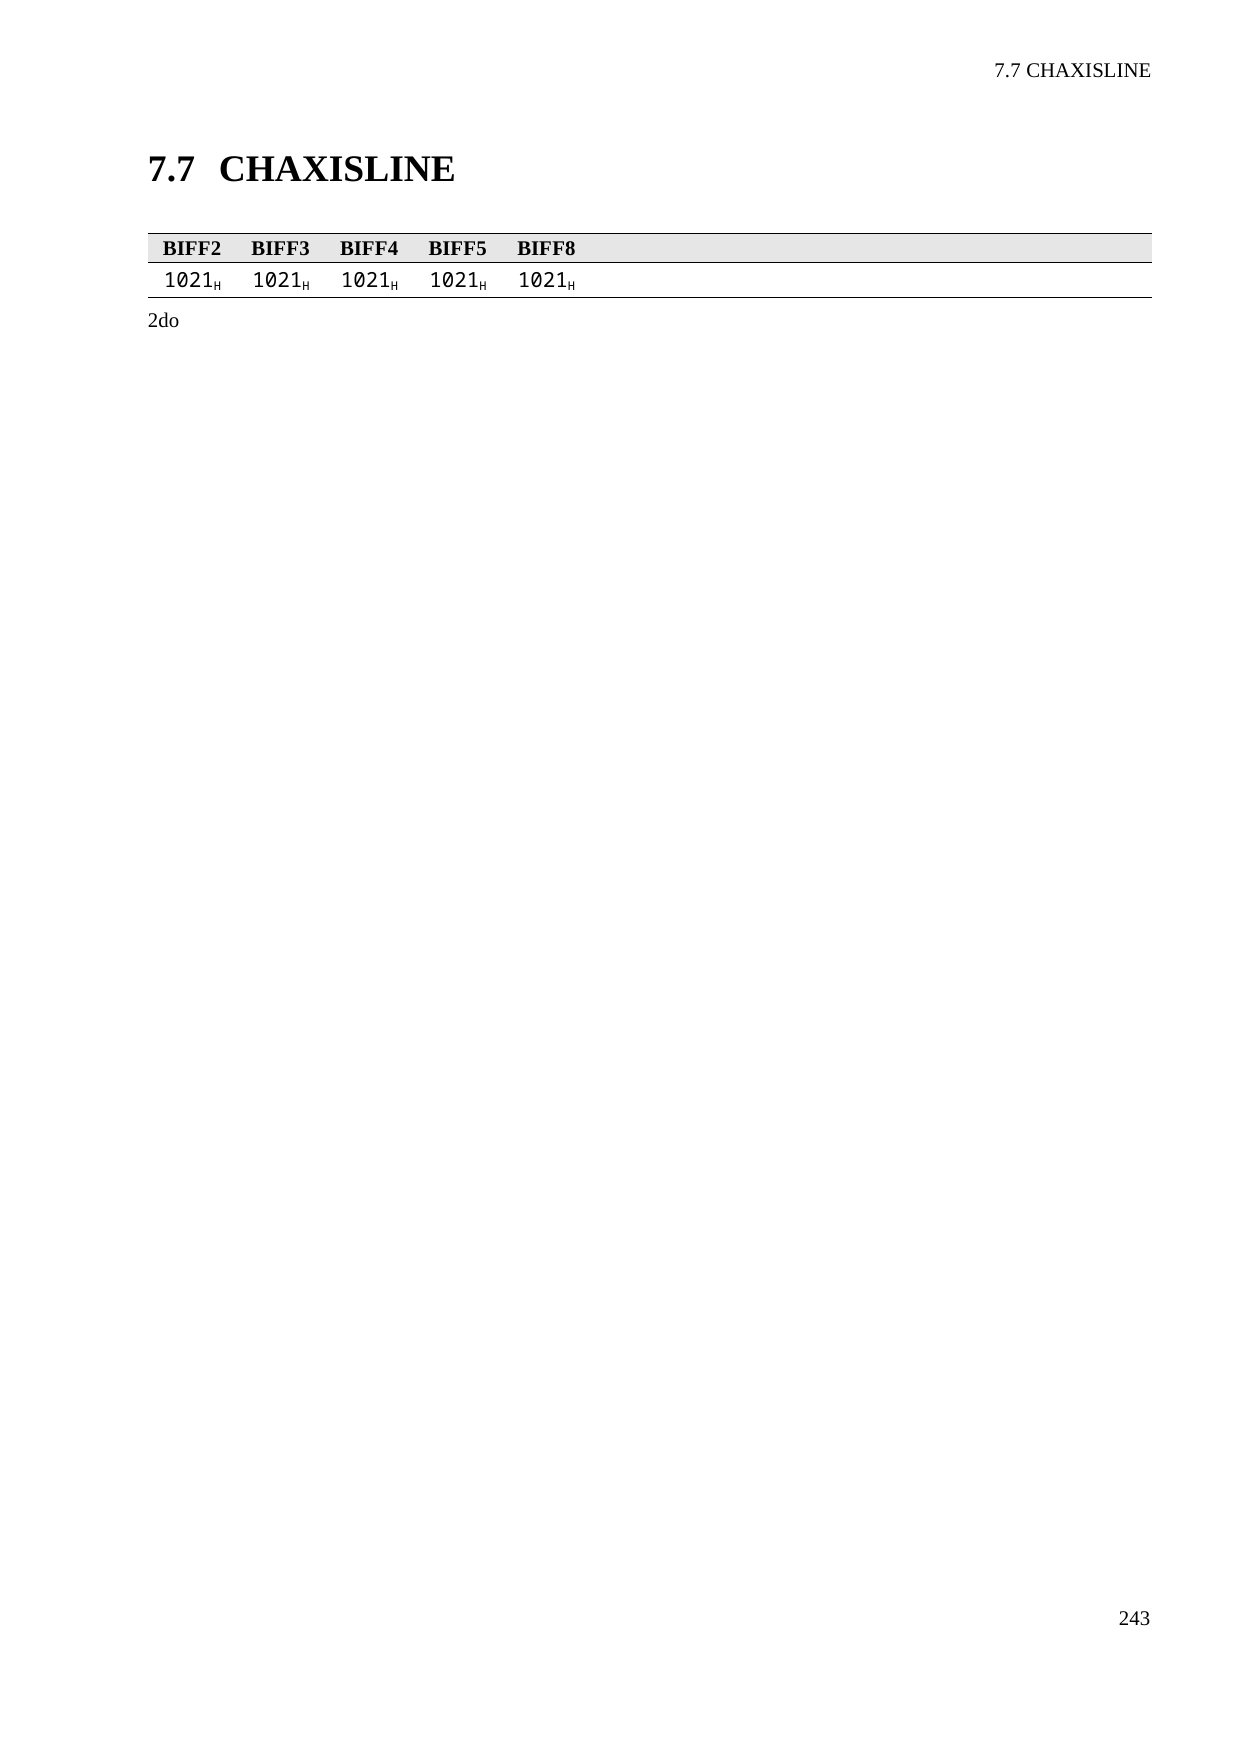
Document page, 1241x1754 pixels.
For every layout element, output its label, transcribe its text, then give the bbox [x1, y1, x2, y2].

table_cell 1021H [413, 263, 502, 297]
table_cell 1021H [236, 263, 325, 297]
text 2do [148, 309, 1152, 332]
subtitle CHAXISLINE [148, 148, 1152, 189]
table_cell 1021H [325, 263, 413, 297]
table_cell [591, 263, 679, 297]
table_header BIFF5 [413, 234, 502, 262]
table_header [856, 234, 945, 262]
table_cell [679, 263, 768, 297]
table_header [679, 234, 768, 262]
table_cell 1021H [502, 263, 591, 297]
table_header [945, 234, 1152, 262]
table_header [768, 234, 856, 262]
table_cell [856, 263, 945, 297]
table_header BIFF2 [148, 234, 236, 262]
table_header [591, 234, 679, 262]
table_cell [945, 263, 1152, 297]
table_cell [768, 263, 856, 297]
table_header BIFF8 [502, 234, 591, 262]
table_cell 1021H [148, 263, 236, 297]
table_header BIFF3 [236, 234, 325, 262]
table_header BIFF4 [325, 234, 413, 262]
